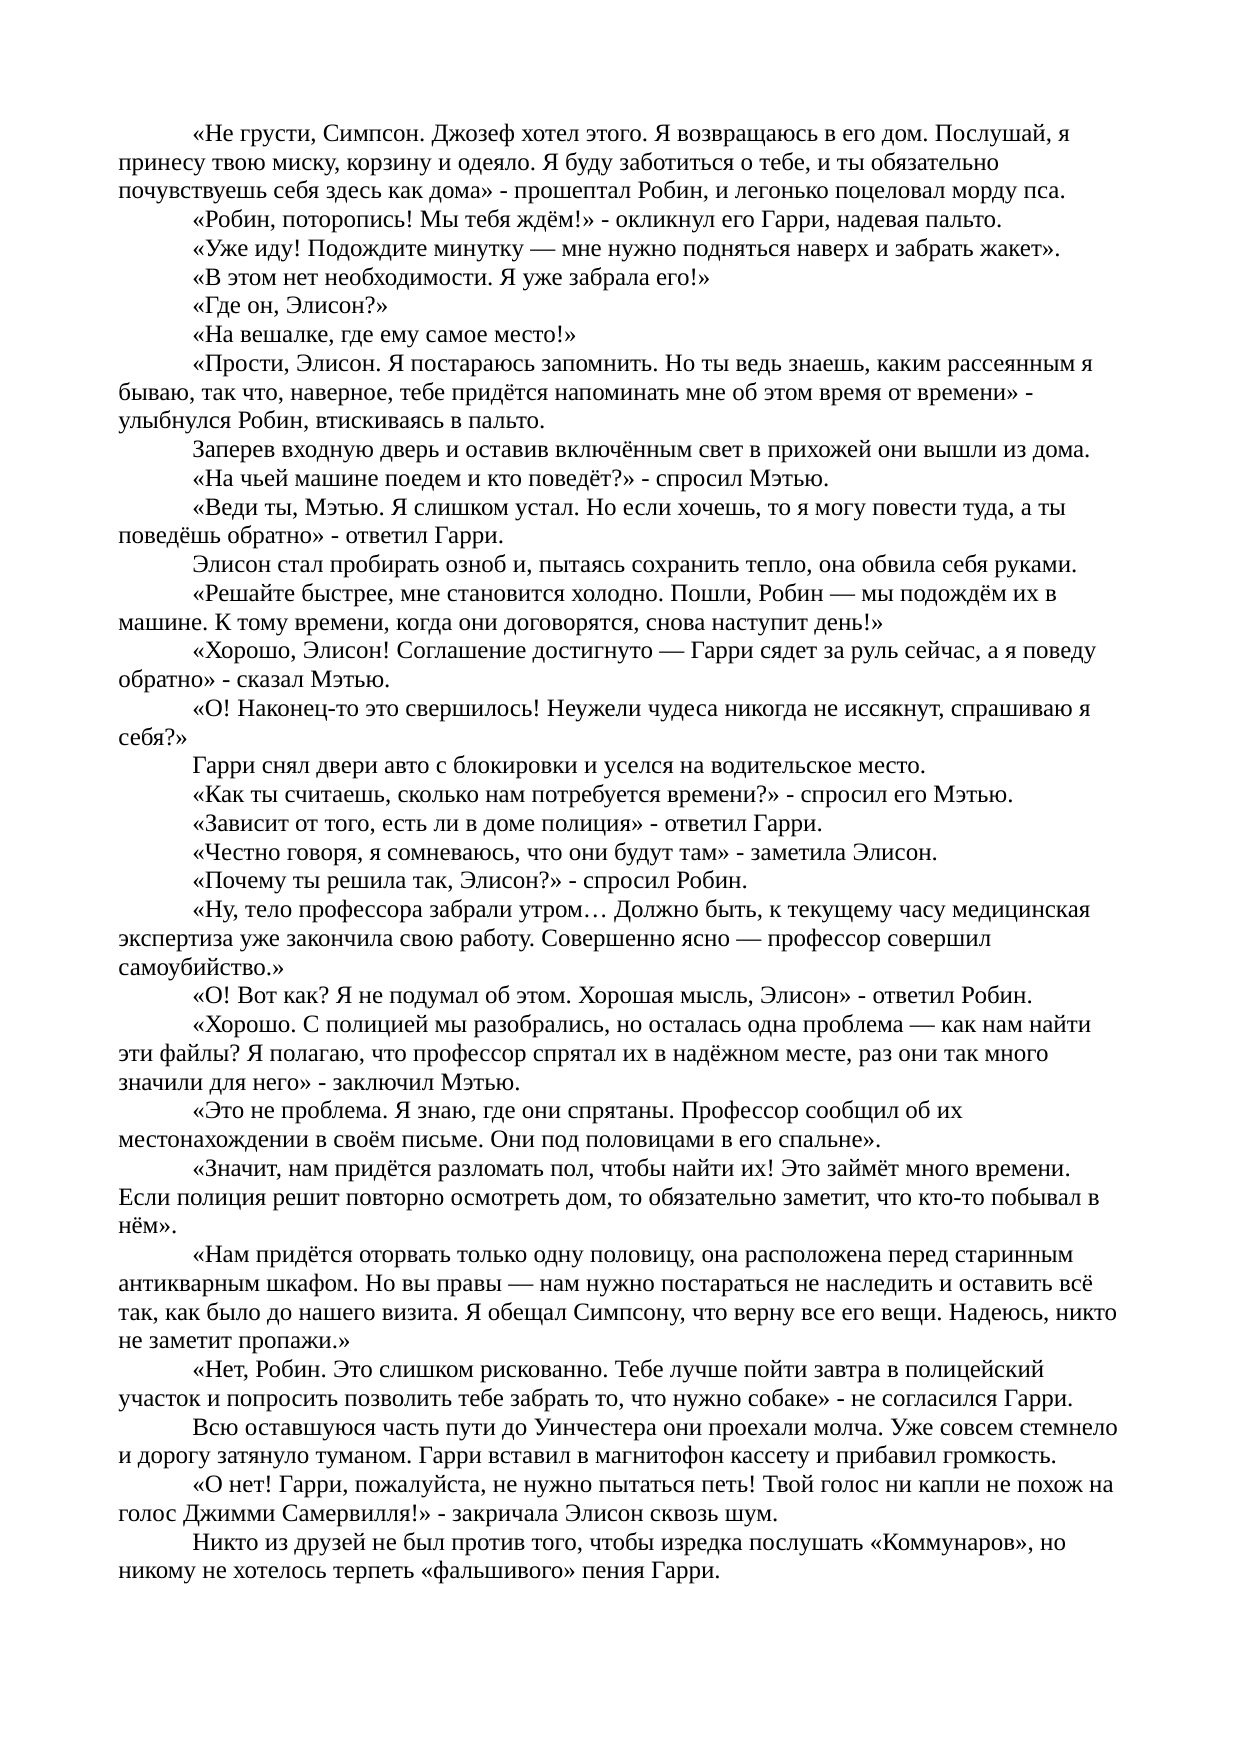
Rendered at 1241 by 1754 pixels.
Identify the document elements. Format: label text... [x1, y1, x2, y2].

text «Честно говоря, я сомневаюсь, что они будут там» - заметила Элисон. [118, 837, 1122, 866]
text «Робин, поторопись! Мы тебя ждём!» - окликнул его Гарри, надевая пальто. [118, 204, 1122, 233]
text «Решайте быстрее, мне становится холодно. Пошли, Робин — мы подождём их в машине. К тому времени, когда они договорятся, снова наступит день!» [118, 578, 1122, 636]
text «Это не проблема. Я знаю, где они спрятаны. Профессор сообщил об их местонахождении в своём письме. Они под половицами в его спальне». [118, 1096, 1122, 1153]
text «На чьей машине поедем и кто поведёт?» - спросил Мэтью. [118, 463, 1122, 492]
text «Зависит от того, есть ли в доме полиция» - ответил Гарри. [118, 808, 1122, 837]
text Всю оставшуюся часть пути до Уинчестера они проехали молча. Уже совсем стемнело и дорогу затянуло туманом. Гарри вставил в магнитофон кассету и прибавил громкость. [118, 1412, 1122, 1469]
text «Почему ты решила так, Элисон?» - спросил Робин. [118, 866, 1122, 894]
text «В этом нет необходимости. Я уже забрала его!» [118, 262, 1122, 291]
text «Нет, Робин. Это слишком рискованно. Тебе лучше пойти завтра в полицейский участок и попросить позволить тебе забрать то, что нужно собаке» - не согласился Гарри. [118, 1354, 1122, 1412]
text Гарри снял двери авто с блокировки и уселся на водительское место. [118, 751, 1122, 779]
text «Нам придётся оторвать только одну половицу, она расположена перед старинным антикварным шкафом. Но вы правы — нам нужно постараться не наследить и оставить всё так, как было до нашего визита. Я обещал Симпсону, что верну все его вещи. Надеюсь, никто не заметит пропажи.» [118, 1239, 1122, 1354]
text «Хорошо, Элисон! Соглашение достигнуто — Гарри сядет за руль сейчас, а я поведу обратно» - сказал Мэтью. [118, 636, 1122, 693]
text «О нет! Гарри, пожалуйста, не нужно пытаться петь! Твой голос ни капли не похож на голос Джимми Самервилля!» - закричала Элисон сквозь шум. [118, 1469, 1122, 1527]
text «Уже иду! Подождите минутку — мне нужно подняться наверх и забрать жакет». [118, 233, 1122, 262]
text «Значит, нам придётся разломать пол, чтобы найти их! Это займёт много времени. Если полиция решит повторно осмотреть дом, то обязательно заметит, что кто-то побывал в нём». [118, 1153, 1122, 1239]
text Заперев входную дверь и оставив включённым свет в прихожей они вышли из дома. [118, 434, 1122, 463]
text «О! Наконец-то это свершилось! Неужели чудеса никогда не иссякнут, спрашиваю я себя?» [118, 693, 1122, 751]
text Элисон стал пробирать озноб и, пытаясь сохранить тепло, она обвила себя руками. [118, 549, 1122, 578]
text «На вешалке, где ему самое место!» [118, 319, 1122, 348]
text «Ну, тело профессора забрали утром… Должно быть, к текущему часу медицинская экспертиза уже закончила свою работу. Совершенно ясно — профессор совершил самоубийство.» [118, 894, 1122, 981]
text «Где он, Элисон?» [118, 291, 1122, 319]
text «Хорошо. С полицией мы разобрались, но осталась одна проблема — как нам найти эти файлы? Я полагаю, что профессор спрятал их в надёжном месте, раз они так много значили для него» - заключил Мэтью. [118, 1009, 1122, 1096]
text Никто из друзей не был против того, чтобы изредка послушать «Коммунаров», но никому не хотелось терпеть «фальшивого» пения Гарри. [118, 1527, 1122, 1584]
text «Прости, Элисон. Я постараюсь запомнить. Но ты ведь знаешь, каким рассеянным я бываю, так что, наверное, тебе придётся напоминать мне об этом время от времени» - улыбнулся Робин, втискиваясь в пальто. [118, 348, 1122, 434]
text «Как ты считаешь, сколько нам потребуется времени?» - спросил его Мэтью. [118, 779, 1122, 808]
text «О! Вот как? Я не подумал об этом. Хорошая мысль, Элисон» - ответил Робин. [118, 981, 1122, 1009]
text «Веди ты, Мэтью. Я слишком устал. Но если хочешь, то я могу повести туда, а ты поведёшь обратно» - ответил Гарри. [118, 492, 1122, 549]
text «Не грусти, Симпсон. Джозеф хотел этого. Я возвращаюсь в его дом. Послушай, я принесу твою миску, корзину и одеяло. Я буду заботиться о тебе, и ты обязательно почувствуешь себя здесь как дома» - прошептал Робин, и легонько поцеловал морду пса. [118, 118, 1122, 204]
